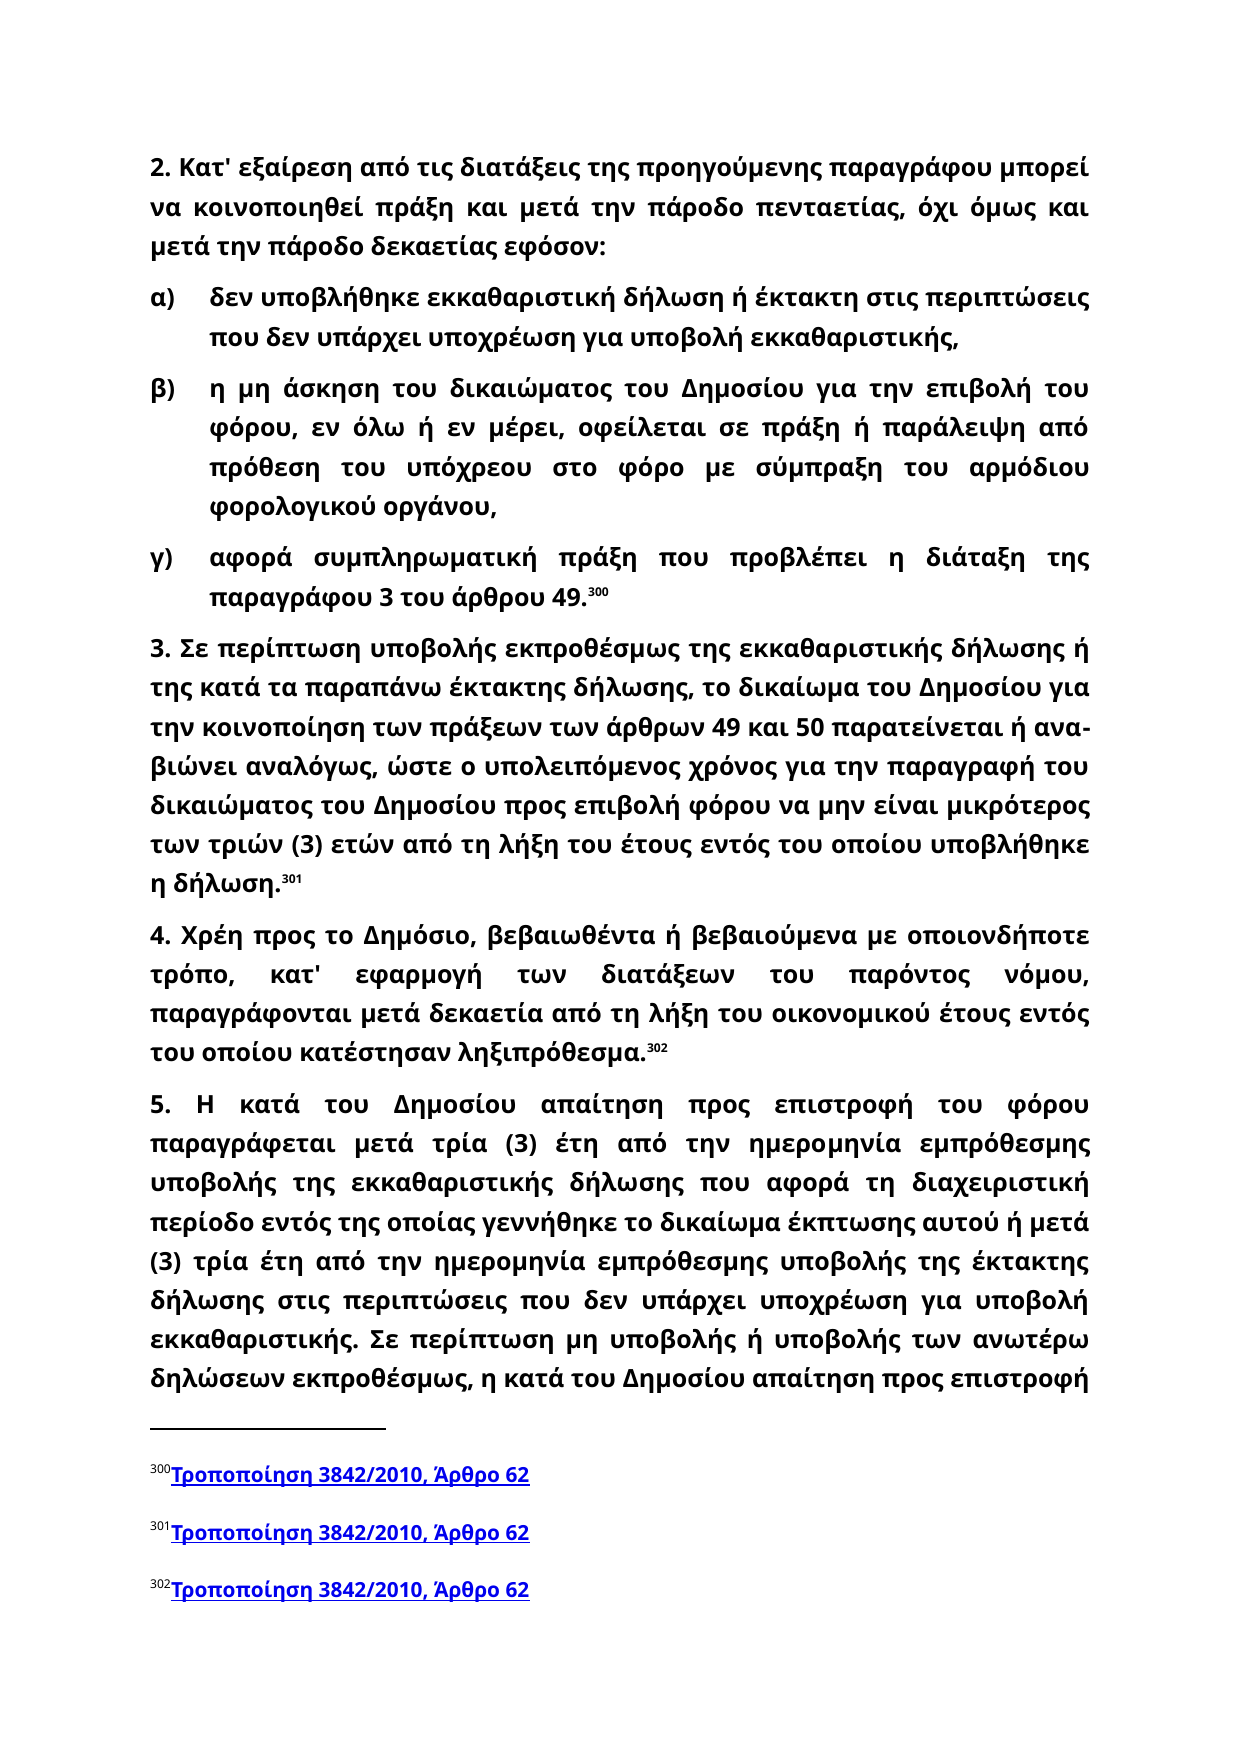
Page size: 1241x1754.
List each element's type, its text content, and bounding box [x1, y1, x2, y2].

text 3. Σε περίπτωση υποβολής εκπροθέσμως της εκκαθα­ριστικής δήλωσης ή της κατά τα παραπάνω έκτακτης δή­λωσης, το δικαίωμα του Δημοσίου για την κοινοποίηση των πράξεων των άρθρων 49 και 50 παρατείνεται ή ανα­βιώνει αναλόγως, ώστε ο υπολειπόμενος χρόνος για την παραγραφή του δικαιώματος του Δημοσίου προς επιβο­λή φόρου να μην είναι μικρότερος των τριών (3) ετών α­πό τη λήξη του έτους εντός του οποίου υποβλήθηκε η δήλωση. [150, 631, 1090, 900]
text Τροποποίηση 3842/2010, Άρθρο 62 [150, 1576, 1090, 1604]
text 2. Κατ' εξαίρεση από τις διατάξεις της προηγούμενης παραγράφου μπορεί να κοινοποιηθεί πράξη και μετά την πάροδο πενταετίας, όχι όμως και μετά την πάροδο δεκα­ετίας εφόσον: [150, 150, 1090, 262]
text 5. Η κατά του Δημοσίου απαίτηση προς επιστροφή του φόρου παραγράφεται μετά τρία (3) έτη από την ημερο­μηνία εμπρόθεσμης υποβολής της εκκαθαριστικής δήλω­σης που αφορά τη διαχειριστική περίοδο εντός της οποί­ας γεννήθηκε το δικαίωμα έκπτωσης αυτού ή μετά (3) τρία έτη από την ημερομηνία εμπρόθεσμης υποβολής της έκτακτης δήλωσης στις περιπτώσεις που δεν υπάρχει υποχρέωση για υποβολή εκκαθαριστικής. Σε περί­πτωση μη υποβολής ή υποβολής των ανωτέρω δηλώσεων εκπροθέσμως, η κατά του Δημοσίου απαίτηση προς επιστροφή [150, 1087, 1090, 1395]
list γ) αφορά συμπληρωματική πράξη που προβλέπει η διάταξη της παραγράφου 3 του άρθρου 49. [150, 540, 1090, 613]
list α) δεν υποβλήθηκε εκκαθαριστική δήλωση ή έκτακτη στις περιπτώσεις που δεν υπάρχει υποχρέωση για υπο­βολή εκκαθαριστικής, [150, 280, 1090, 353]
text Τροποποίηση 3842/2010, Άρθρο 62 [150, 1518, 1090, 1546]
text Τροποποίηση 3842/2010, Άρθρο 62 [150, 1460, 1090, 1489]
list β) η μη άσκηση του δικαιώματος του Δημοσίου για την επιβολή του φόρου, εν όλω ή εν μέρει, οφείλεται σε πράξη ή παράλειψη από πρόθεση του υπόχρεου στο φό­ρο με σύμπραξη του αρμόδιου φορολογικού οργάνου, [150, 371, 1090, 522]
text 4. Χρέη προς το Δημόσιο, βεβαιωθέντα ή βεβαιούμενα με οποιονδήποτε τρόπο, κατ' εφαρμογή των διατάξεων του παρόντος νόμου, παραγράφονται μετά δεκαετία από τη λήξη του οικονομικού έτους εντός του οποίου κατέ­στησαν ληξιπρόθεσμα. [150, 917, 1090, 1069]
